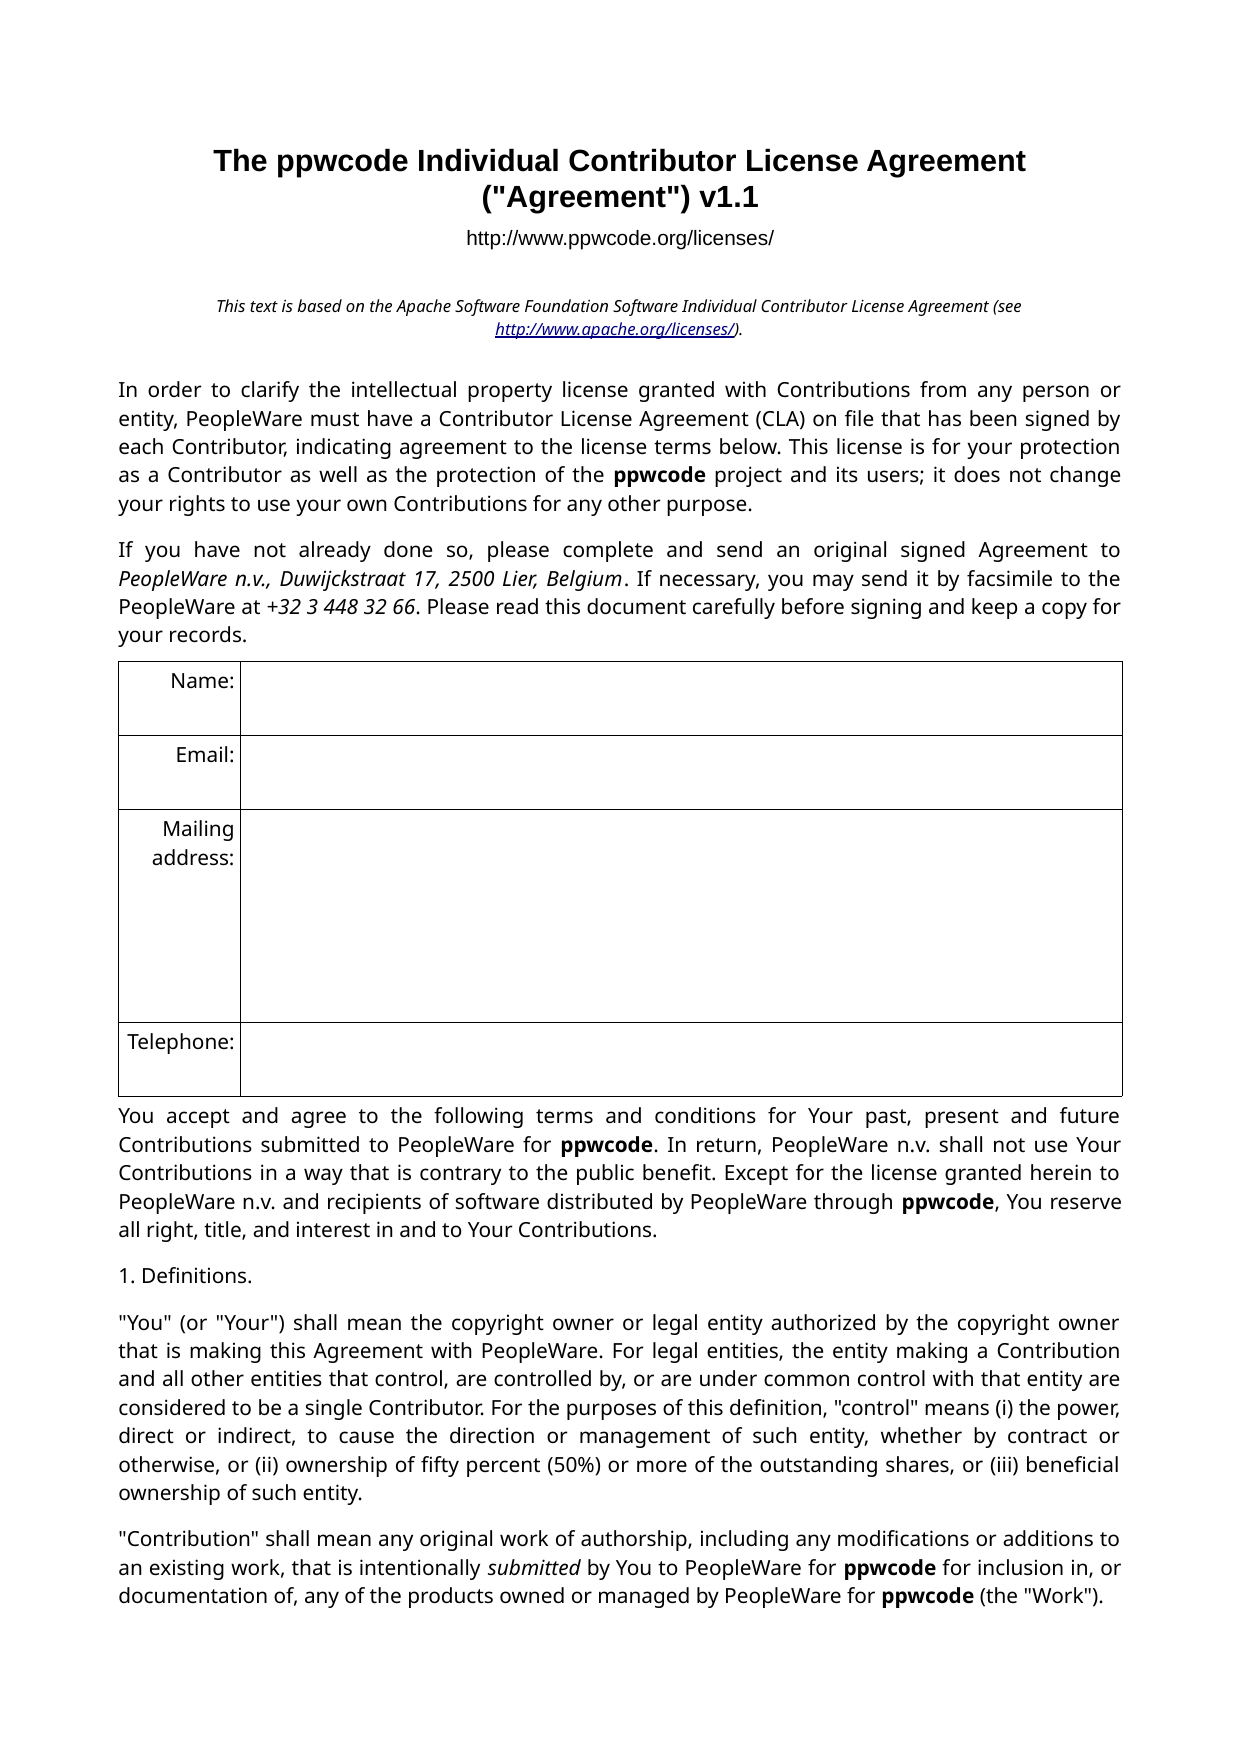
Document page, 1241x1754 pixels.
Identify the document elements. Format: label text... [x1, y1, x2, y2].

table_cell [241, 810, 1122, 1022]
subtitle The ppwcode Individual Contributor License Agreement ("Agreement") v1.1 [118, 143, 1122, 214]
text "You" (or "Your") shall mean the copyright owner or legal entity authorized by the copyright owner that is making this Agreement with PeopleWare. For legal entities, the entity making a Contribution and all other entities that control, are controlled by, or are under common control with that entity are considered to be a single Contributor. For the purposes of this definition, "control" means (i) the power, direct or indirect, to cause the direction or management of such entity, whether by contract or otherwise, or (ii) ownership of fifty percent (50%) or more of the outstanding shares, or (iii) beneficial ownership of such entity. [118, 1308, 1122, 1507]
table_cell Telephone: [119, 1023, 240, 1096]
table_header Name: [119, 662, 240, 734]
table_cell Mailing address: [119, 810, 240, 1022]
text "Contribution" shall mean any original work of authorship, including any modifications or additions to an existing work, that is intentionally submitted by You to PeopleWare for ppwcode for inclusion in, or documentation of, any of the products owned or managed by PeopleWare for ppwcode (the "Work"). [118, 1524, 1122, 1610]
table_header [241, 662, 1122, 734]
text 1. Definitions. [118, 1261, 1122, 1290]
text This text is based on the Apache Software Foundation Software Individual Contributor License Agreement (see http://www.apache.org/licenses/). [177, 294, 1063, 340]
table_cell [241, 736, 1122, 808]
text You accept and agree to the following terms and conditions for Your past, present and future Contributions submitted to PeopleWare for ppwcode. In return, PeopleWare n.v. shall not use Your Contributions in a way that is contrary to the public benefit. Except for the license granted herein to PeopleWare n.v. and recipients of software distributed by PeopleWare through ppwcode, You reserve all right, title, and interest in and to Your Contributions. [118, 1102, 1122, 1244]
table_cell [241, 1023, 1122, 1096]
table_cell Email: [119, 736, 240, 808]
text In order to clarify the intellectual property license granted with Contributions from any person or entity, PeopleWare must have a Contributor License Agreement (CLA) on file that has been signed by each Contributor, indicating agreement to the license terms below. This license is for your protection as a Contributor as well as the protection of the ppwcode project and its users; it does not change your rights to use your own Contributions for any other purpose. [118, 375, 1122, 517]
subtitle http://www.ppwcode.org/licenses/ [118, 226, 1122, 250]
text If you have not already done so, please complete and send an original signed Agreement to PeopleWare n.v., Duwijckstraat 17, 2500 Lier, Belgium. If necessary, you may send it by facsimile to the PeopleWare at +32 3 448 32 66. Please read this document carefully before signing and keep a copy for your records. [118, 535, 1122, 649]
